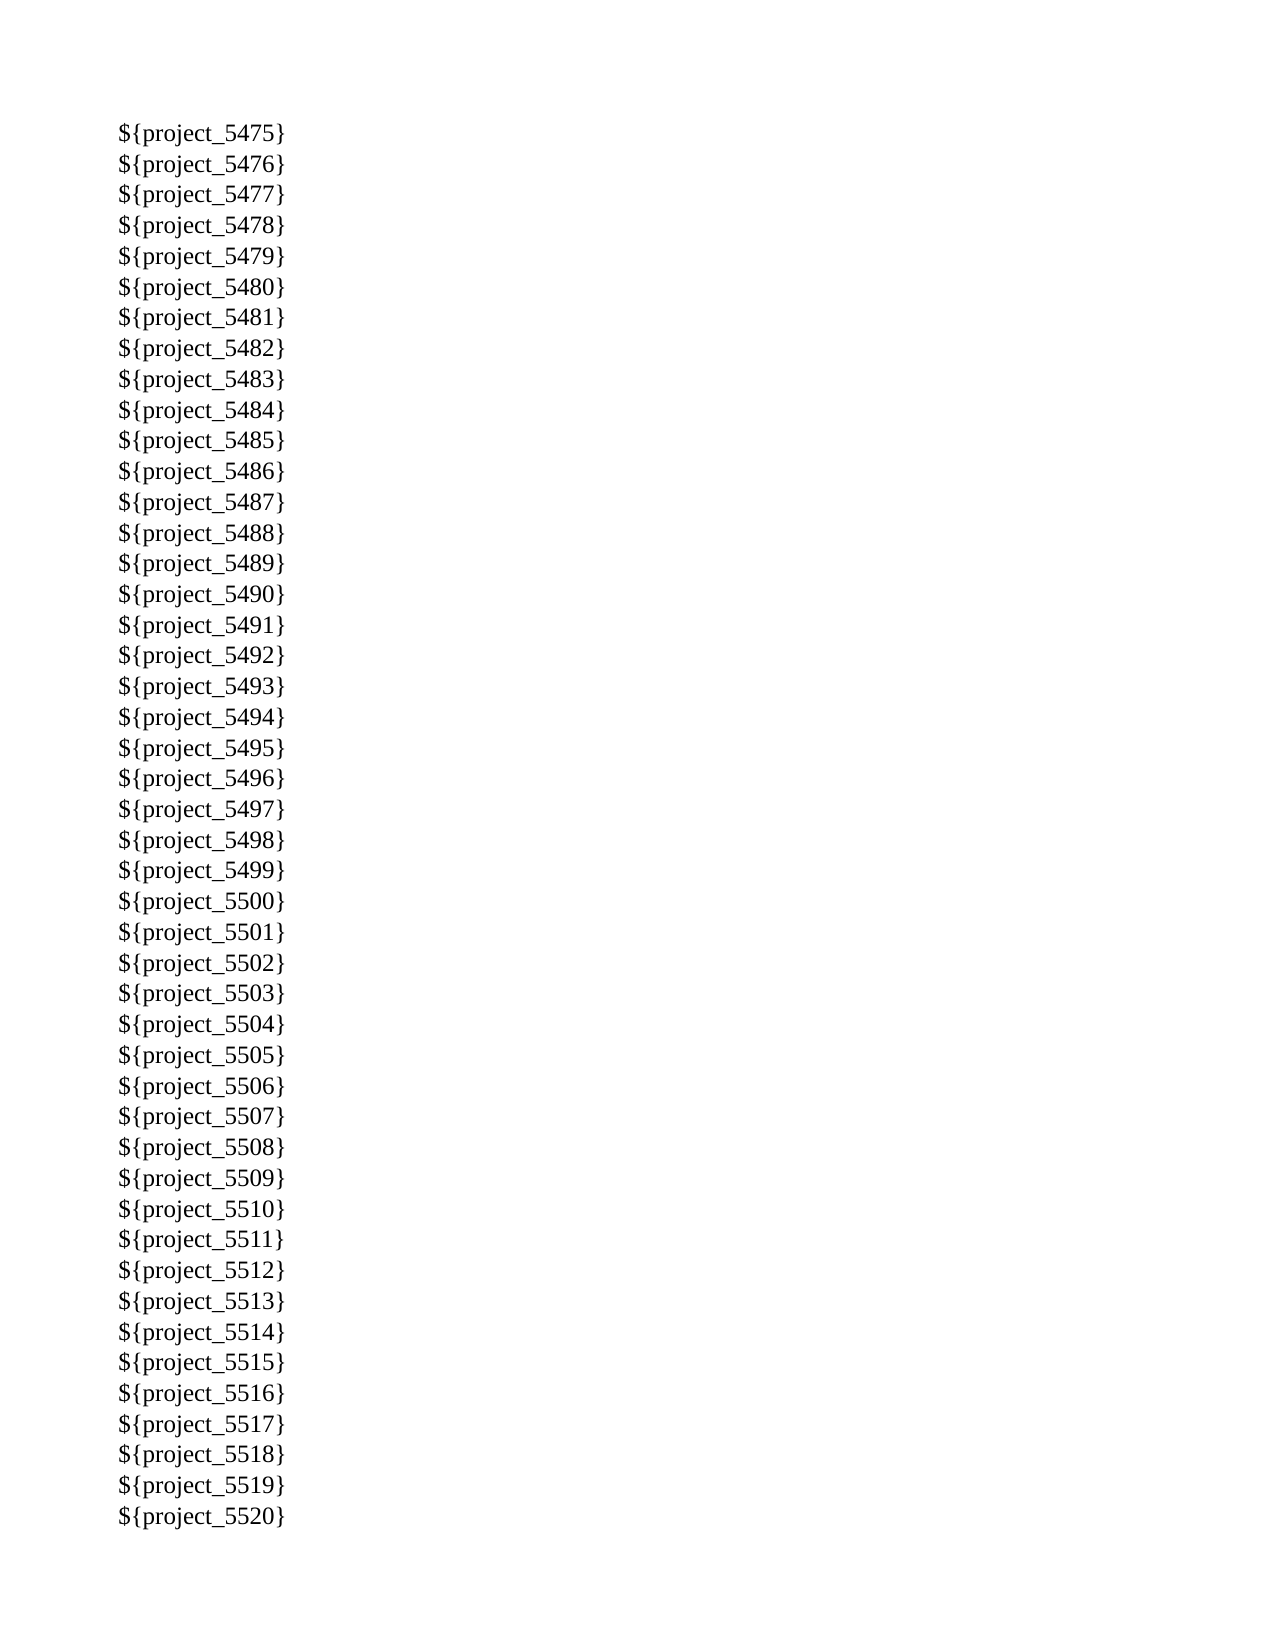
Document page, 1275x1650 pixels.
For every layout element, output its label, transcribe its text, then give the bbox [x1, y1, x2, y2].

text ${project_5498} [118, 825, 1157, 854]
text ${project_5519} [118, 1470, 1157, 1499]
text ${project_5477} [118, 179, 1157, 208]
text ${project_5512} [118, 1255, 1157, 1284]
text ${project_5486} [118, 456, 1157, 485]
text ${project_5492} [118, 641, 1157, 669]
text ${project_5499} [118, 856, 1157, 884]
text ${project_5516} [118, 1378, 1157, 1407]
text ${project_5508} [118, 1132, 1157, 1161]
text ${project_5503} [118, 978, 1157, 1007]
text ${project_5482} [118, 333, 1157, 362]
text ${project_5504} [118, 1009, 1157, 1038]
text ${project_5501} [118, 917, 1157, 946]
text ${project_5491} [118, 610, 1157, 638]
text ${project_5480} [118, 272, 1157, 301]
text ${project_5513} [118, 1286, 1157, 1314]
text ${project_5479} [118, 241, 1157, 270]
text ${project_5493} [118, 671, 1157, 700]
text ${project_5484} [118, 395, 1157, 423]
text ${project_5476} [118, 149, 1157, 178]
text ${project_5520} [118, 1501, 1157, 1530]
text ${project_5518} [118, 1439, 1157, 1468]
text ${project_5514} [118, 1317, 1157, 1345]
text ${project_5500} [118, 886, 1157, 915]
text ${project_5490} [118, 579, 1157, 608]
text ${project_5509} [118, 1163, 1157, 1192]
text ${project_5478} [118, 210, 1157, 239]
text ${project_5487} [118, 487, 1157, 516]
text ${project_5485} [118, 425, 1157, 454]
text ${project_5517} [118, 1409, 1157, 1437]
text ${project_5515} [118, 1347, 1157, 1376]
text ${project_5510} [118, 1194, 1157, 1222]
text ${project_5496} [118, 763, 1157, 792]
text ${project_5494} [118, 702, 1157, 731]
text ${project_5481} [118, 302, 1157, 331]
text ${project_5502} [118, 948, 1157, 977]
text ${project_5511} [118, 1224, 1157, 1253]
text ${project_5475} [118, 118, 1157, 147]
text ${project_5488} [118, 518, 1157, 546]
text ${project_5506} [118, 1071, 1157, 1099]
text ${project_5495} [118, 733, 1157, 761]
text ${project_5483} [118, 364, 1157, 393]
text ${project_5505} [118, 1040, 1157, 1069]
text ${project_5489} [118, 548, 1157, 577]
text ${project_5507} [118, 1101, 1157, 1130]
text ${project_5497} [118, 794, 1157, 823]
